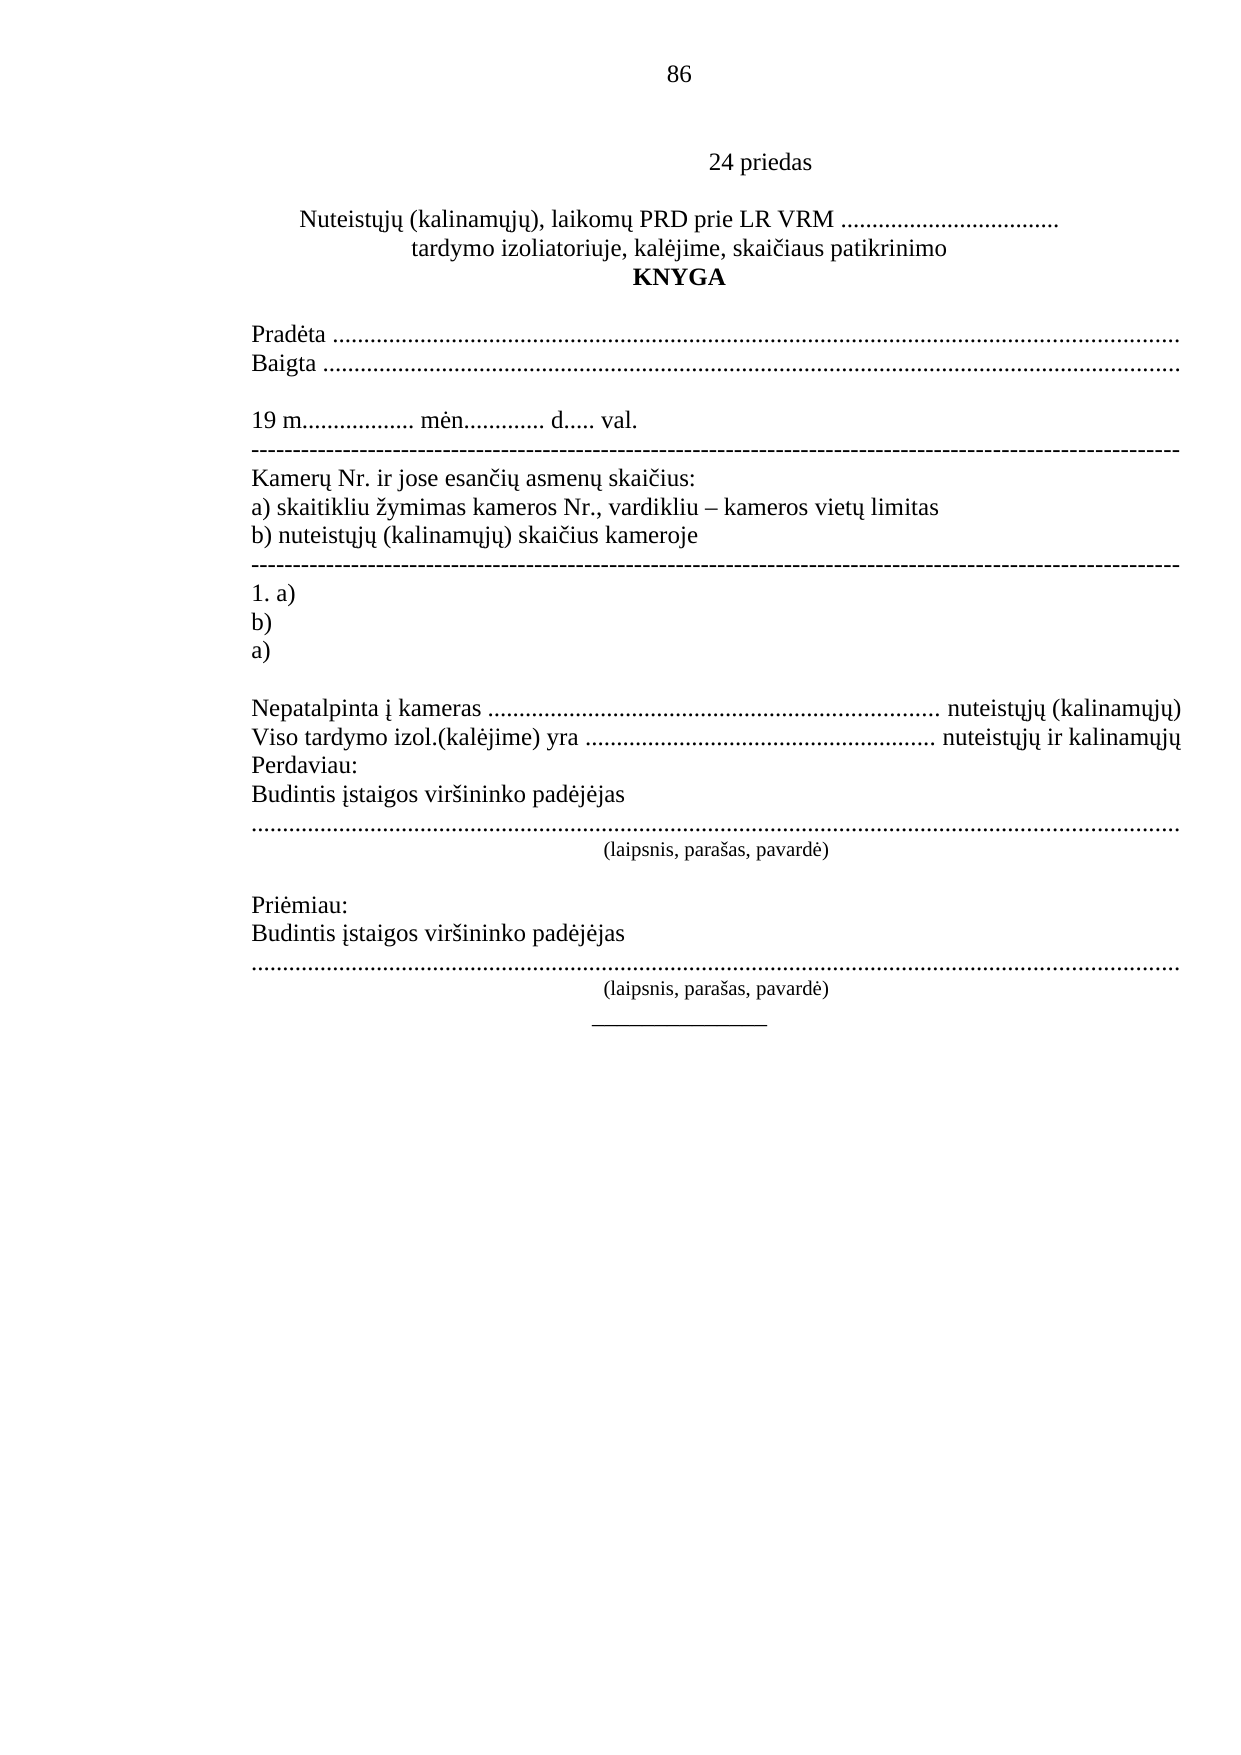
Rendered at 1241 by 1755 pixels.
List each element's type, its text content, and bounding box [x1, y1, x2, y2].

text Budintis įstaigos viršininko padėjėjas [177, 779, 1181, 808]
text a) [177, 636, 1181, 664]
text tardymo izoliatoriuje, kalėjime, skaičiaus patikrinimo [177, 233, 1181, 262]
text 19 m.................. mėn............. d..... val. [177, 406, 1181, 434]
text b) [177, 607, 1181, 636]
text Kamerų Nr. ir jose esančių asmenų skaičius: [177, 463, 1181, 492]
text Perdaviau: [177, 751, 1181, 779]
text Baigta [177, 348, 1181, 377]
text Nuteistųjų (kalinamųjų), laikomų PRD prie LR VRM ................................... [177, 204, 1181, 233]
text Priėmiau: [177, 890, 1181, 918]
text (laipsnis, parašas, pavardė) [177, 837, 1181, 861]
text Budintis įstaigos viršininko padėjėjas [177, 918, 1181, 947]
text (laipsnis, parašas, pavardė) [177, 976, 1181, 1000]
text Viso tardymo izol.(kalėjime) yra nuteistųjų ir kalinamųjų [177, 722, 1181, 751]
text 1. a) [177, 578, 1181, 607]
text b) nuteistųjų (kalinamųjų) skaičius kameroje [177, 521, 1181, 549]
text Pradėta [177, 319, 1181, 348]
text ______________ [177, 1000, 1181, 1029]
text 24 priedas [177, 147, 1181, 176]
text Nepatalpinta į kameras nuteistųjų (kalinamųjų) [177, 693, 1181, 722]
text KNYGA [177, 262, 1181, 291]
text a) skaitikliu žymimas kameros Nr., vardikliu – kameros vietų limitas [177, 492, 1181, 521]
